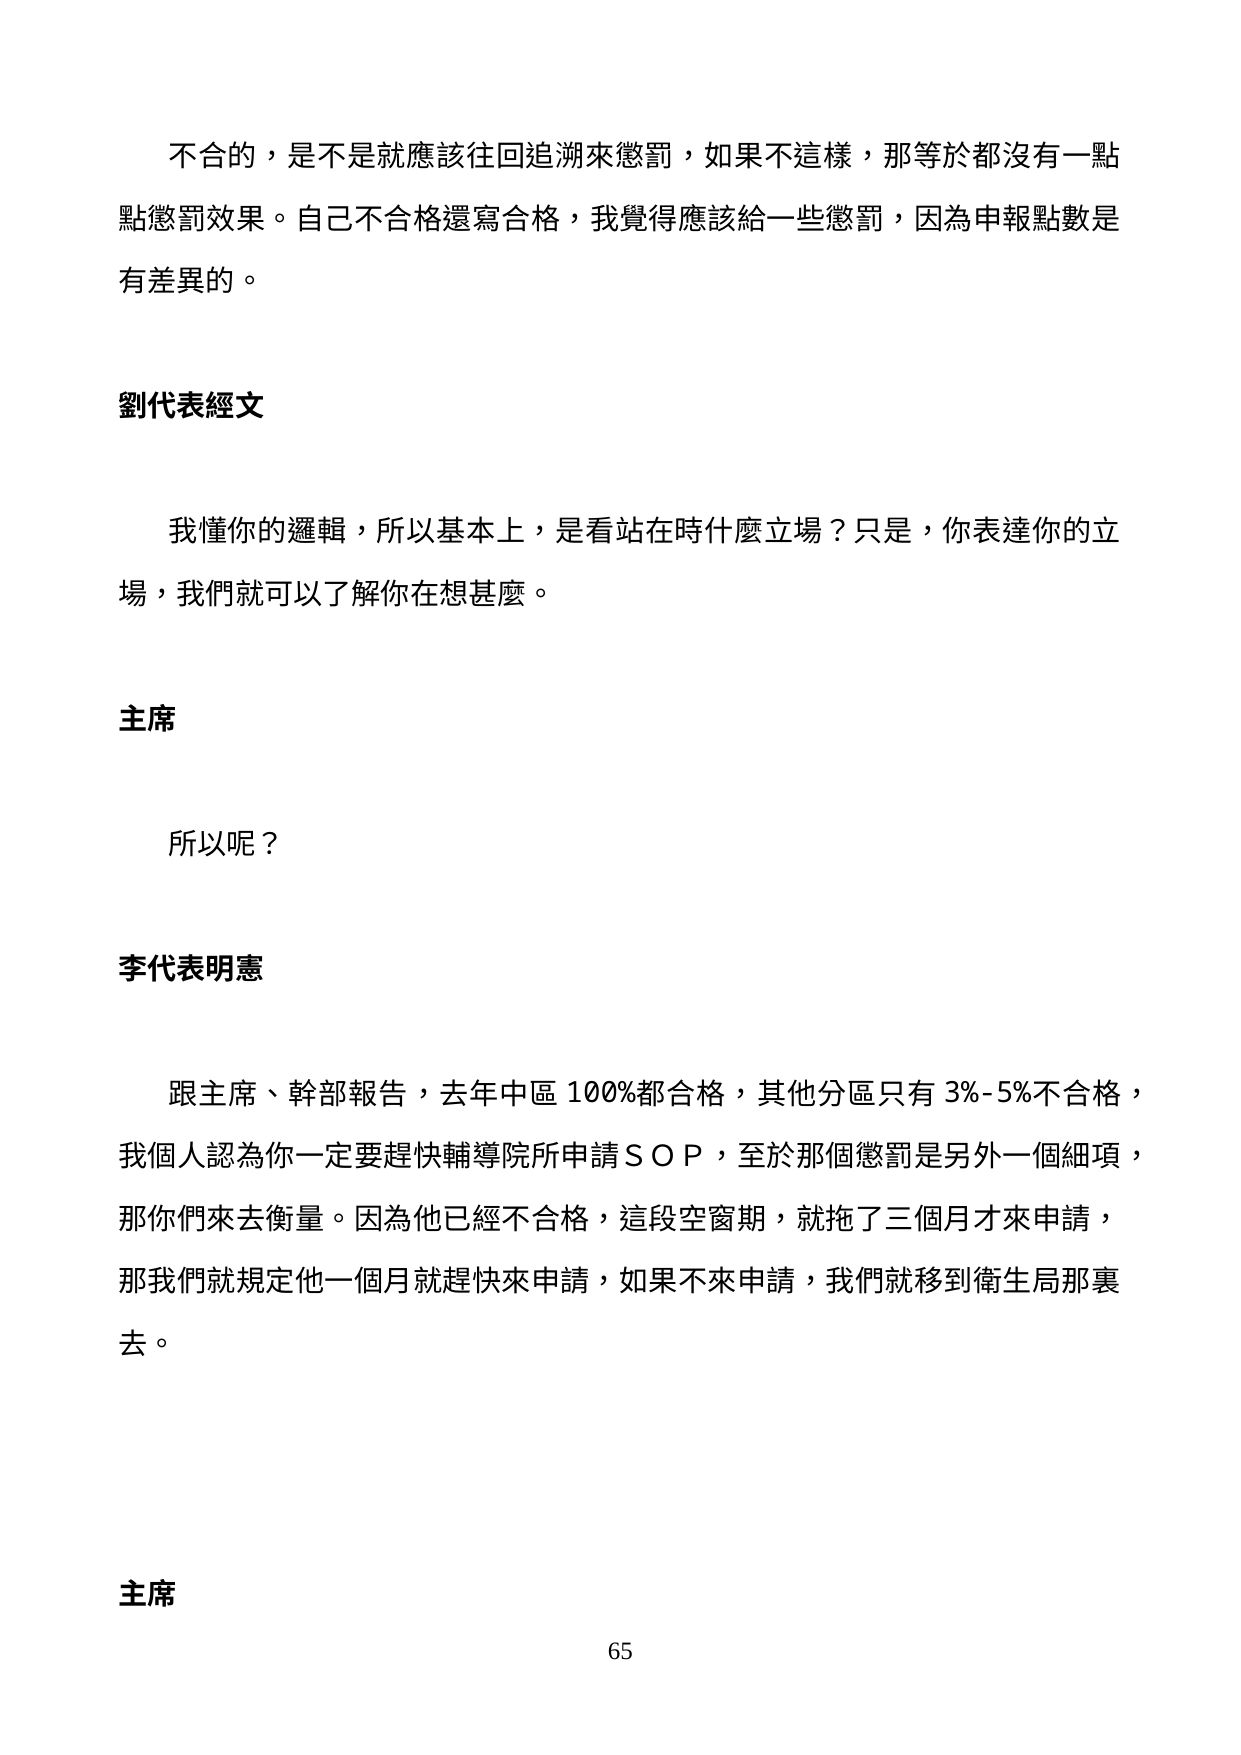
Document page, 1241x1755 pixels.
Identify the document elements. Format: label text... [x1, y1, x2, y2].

text 李代表明憲 [118, 925, 1122, 987]
text 我懂你的邏輯，所以基本上，是看站在時什麼立場？只是，你表達你的立場，我們就可以了解你在想甚麼。 [118, 487, 1122, 612]
text 主席 [118, 675, 1122, 737]
text 所以呢？ [118, 800, 1122, 862]
text 跟主席、幹部報告，去年中區100%都合格，其他分區只有3%-5%不合格，我個人認為你一定要趕快輔導院所申請ＳＯＰ，至於那個懲罰是另外一個細項，那你們來去衡量。因為他已經不合格，這段空窗期，就拖了三個月才來申請，那我們就規定他一個月就趕快來申請，如果不來申請，我們就移到衛生局那裏去。 [118, 1050, 1122, 1362]
text 劉代表經文 [118, 362, 1122, 425]
text 不合的，是不是就應該往回追溯來懲罰，如果不這樣，那等於都沒有一點點懲罰效果。自己不合格還寫合格，我覺得應該給一些懲罰，因為申報點數是有差異的。 [118, 112, 1122, 300]
text 主席 [118, 1550, 1122, 1612]
